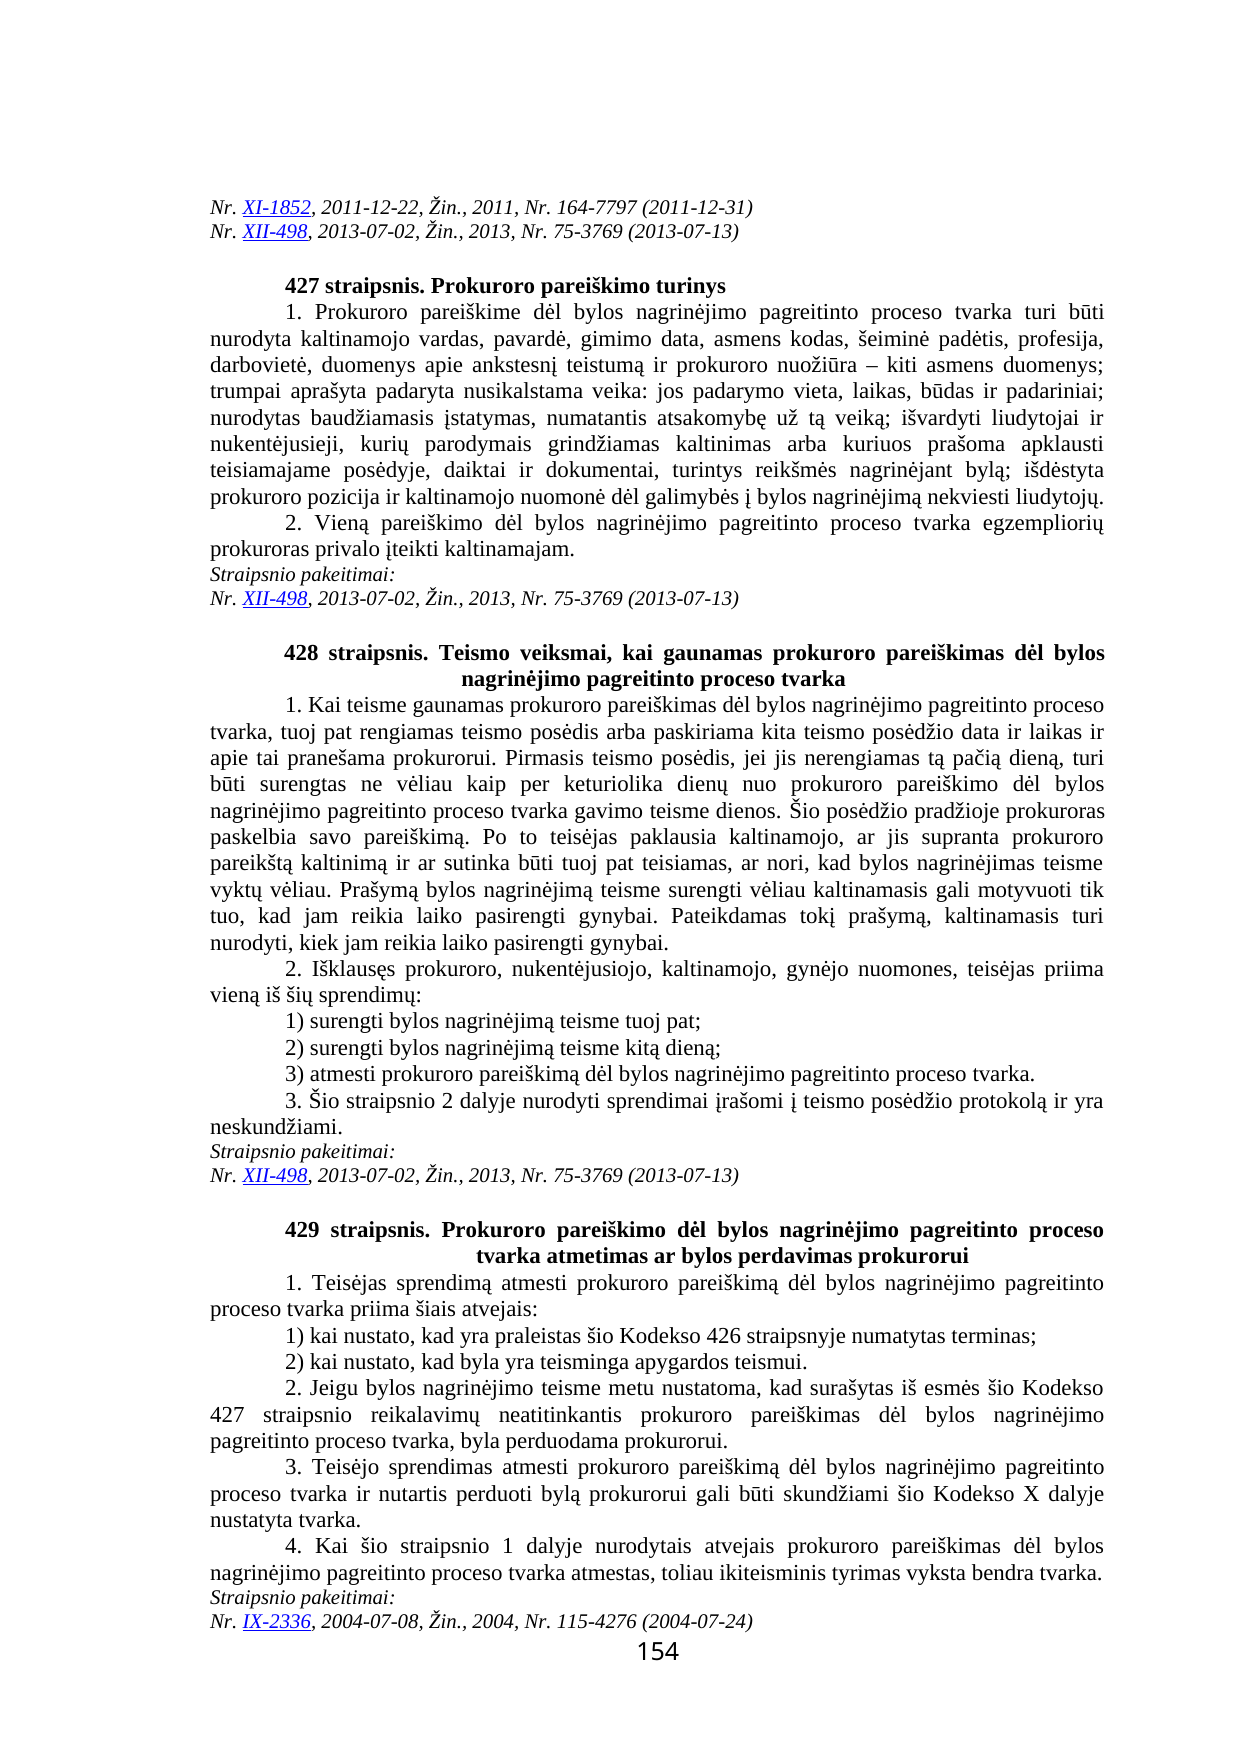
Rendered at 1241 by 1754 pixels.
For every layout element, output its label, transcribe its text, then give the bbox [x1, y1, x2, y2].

text 4. Kai šio straipsnio 1 dalyje nurodytais atvejais prokuroro pareiškimas dėl bylos nagrinėjimo pagreitinto proceso tvarka atmestas, toliau ikiteisminis tyrimas vyksta bendra tvarka. [210, 1532, 1106, 1585]
text Nr. XII-498, 2013-07-02, Žin., 2013, Nr. 75-3769 (2013-07-13) [210, 586, 1106, 610]
text 1. Teisėjas sprendimą atmesti prokuroro pareiškimą dėl bylos nagrinėjimo pagreitinto proceso tvarka priima šiais atvejais: [210, 1269, 1106, 1322]
text 1. Prokuroro pareiškime dėl bylos nagrinėjimo pagreitinto proceso tvarka turi būti nurodyta kaltinamojo vardas, pavardė, gimimo data, asmens kodas, šeiminė padėtis, profesija, darbovietė, duomenys apie ankstesnį teistumą ir prokuroro nuožiūra – kiti asmens duomenys; trumpai aprašyta padaryta nusikalstama veika: jos padarymo vieta, laikas, būdas ir padariniai; nurodytas baudžiamasis įstatymas, numatantis atsakomybę už tą veiką; išvardyti liudytojai ir nukentėjusieji, kurių parodymais grindžiamas kaltinimas arba kuriuos prašoma apklausti teisiamajame posėdyje, daiktai ir dokumentai, turintys reikšmės nagrinėjant bylą; išdėstyta prokuroro pozicija ir kaltinamojo nuomonė dėl galimybės į bylos nagrinėjimą nekviesti liudytojų. [210, 298, 1106, 509]
text 2) kai nustato, kad byla yra teisminga apygardos teismui. [210, 1348, 1106, 1374]
text 2. Jeigu bylos nagrinėjimo teisme metu nustatoma, kad surašytas iš esmės šio Kodekso 427 straipsnio reikalavimų neatitinkantis prokuroro pareiškimas dėl bylos nagrinėjimo pagreitinto proceso tvarka, byla perduodama prokurorui. [210, 1374, 1106, 1453]
text Nr. XII-498, 2013-07-02, Žin., 2013, Nr. 75-3769 (2013-07-13) [210, 219, 1106, 243]
text 428 straipsnis. Teismo veiksmai, kai gaunamas prokuroro pareiškimas dėl bylos nagrinėjimo pagreitinto proceso tvarka [284, 639, 1106, 691]
text Straipsnio pakeitimai: [210, 1139, 1106, 1163]
text 429 straipsnis. Prokuroro pareiškimo dėl bylos nagrinėjimo pagreitinto proceso tvarka atmetimas ar bylos perdavimas prokurorui [285, 1216, 1106, 1269]
text 3) atmesti prokuroro pareiškimą dėl bylos nagrinėjimo pagreitinto proceso tvarka. [210, 1060, 1106, 1087]
text 427 straipsnis. Prokuroro pareiškimo turinys [210, 272, 1106, 298]
text Nr. IX-2336, 2004-07-08, Žin., 2004, Nr. 115-4276 (2004-07-24) [210, 1609, 1106, 1633]
text 2. Vieną pareiškimo dėl bylos nagrinėjimo pagreitinto proceso tvarka egzempliorių prokuroras privalo įteikti kaltinamajam. [210, 509, 1106, 562]
text 3. Teisėjo sprendimas atmesti prokuroro pareiškimą dėl bylos nagrinėjimo pagreitinto proceso tvarka ir nutartis perduoti bylą prokurorui gali būti skundžiami šio Kodekso X dalyje nustatyta tvarka. [210, 1453, 1106, 1532]
text Nr. XII-498, 2013-07-02, Žin., 2013, Nr. 75-3769 (2013-07-13) [210, 1163, 1106, 1187]
text 1) kai nustato, kad yra praleistas šio Kodekso 426 straipsnyje numatytas terminas; [210, 1322, 1106, 1348]
text Straipsnio pakeitimai: [210, 1585, 1106, 1609]
text 2) surengti bylos nagrinėjimą teisme kitą dieną; [210, 1034, 1106, 1060]
text Nr. XI-1852, 2011-12-22, Žin., 2011, Nr. 164-7797 (2011-12-31) [210, 195, 1106, 219]
text Straipsnio pakeitimai: [210, 562, 1106, 586]
text 2. Išklausęs prokuroro, nukentėjusiojo, kaltinamojo, gynėjo nuomones, teisėjas priima vieną iš šių sprendimų: [210, 955, 1106, 1008]
text 1. Kai teisme gaunamas prokuroro pareiškimas dėl bylos nagrinėjimo pagreitinto proceso tvarka, tuoj pat rengiamas teismo posėdis arba paskiriama kita teismo posėdžio data ir laikas ir apie tai pranešama prokurorui. Pirmasis teismo posėdis, jei jis nerengiamas tą pačią dieną, turi būti surengtas ne vėliau kaip per keturiolika dienų nuo prokuroro pareiškimo dėl bylos nagrinėjimo pagreitinto proceso tvarka gavimo teisme dienos. Šio posėdžio pradžioje prokuroras paskelbia savo pareiškimą. Po to teisėjas paklausia kaltinamojo, ar jis supranta prokuroro pareikštą kaltinimą ir ar sutinka būti tuoj pat teisiamas, ar nori, kad bylos nagrinėjimas teisme vyktų vėliau. Prašymą bylos nagrinėjimą teisme surengti vėliau kaltinamasis gali motyvuoti tik tuo, kad jam reikia laiko pasirengti gynybai. Pateikdamas tokį prašymą, kaltinamasis turi nurodyti, kiek jam reikia laiko pasirengti gynybai. [210, 691, 1106, 955]
text 3. Šio straipsnio 2 dalyje nurodyti sprendimai įrašomi į teismo posėdžio protokolą ir yra neskundžiami. [210, 1087, 1106, 1139]
text 1) surengti bylos nagrinėjimą teisme tuoj pat; [210, 1008, 1106, 1034]
